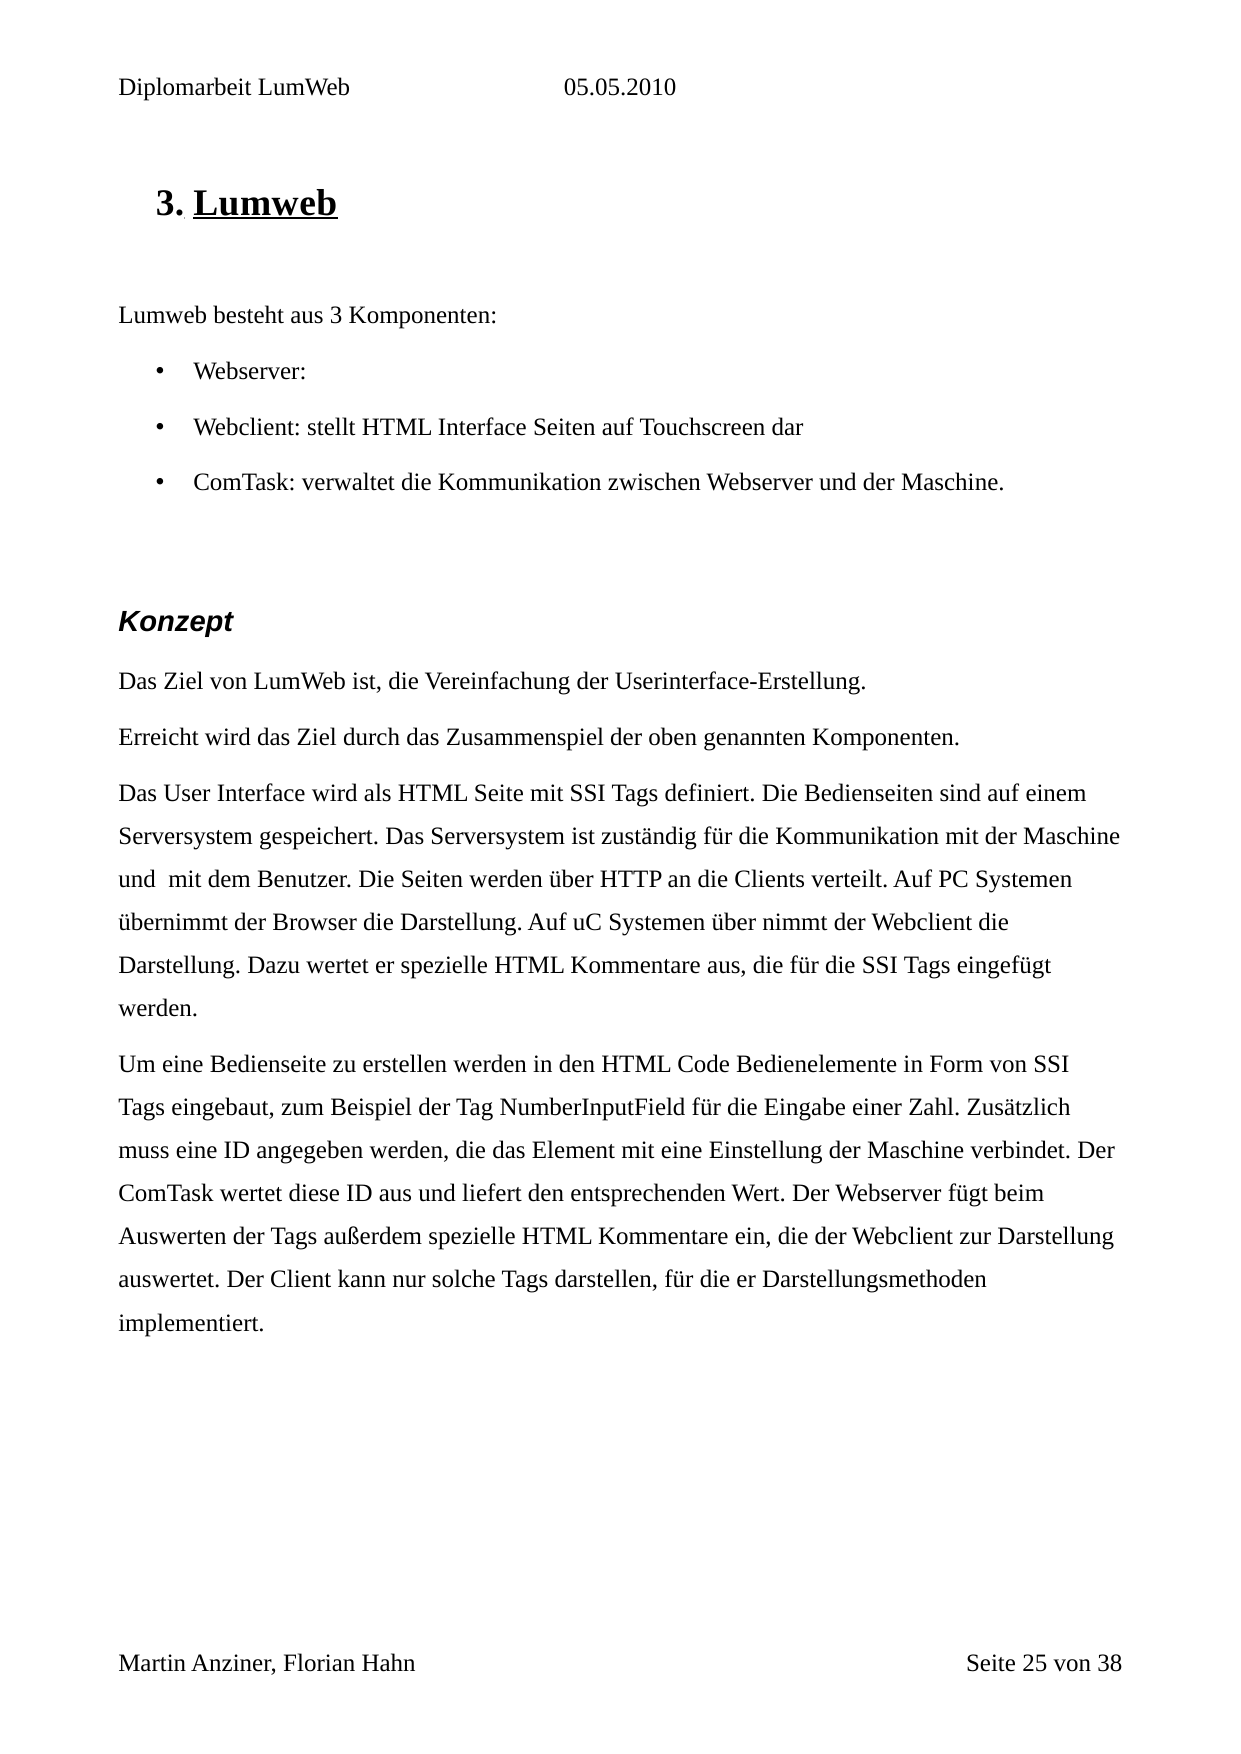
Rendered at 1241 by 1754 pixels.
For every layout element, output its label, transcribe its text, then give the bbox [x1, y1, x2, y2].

text Lumweb besteht aus 3 Komponenten: [118, 300, 1122, 329]
text Um eine Bedienseite zu erstellen werden in den HTML Code Bedienelemente in Form von SSI Tags eingebaut, zum Beispiel der Tag NumberInputField für die Eingabe einer Zahl. Zusätzlich muss eine ID angegeben werden, die das Element mit eine Einstellung der Maschine verbindet. Der ComTask wertet diese ID aus und liefert den entsprechenden Wert. Der Webserver fügt beim Auswerten der Tags außerdem spezielle HTML Kommentare ein, die der Webclient zur Darstellung auswertet. Der Client kann nur solche Tags darstellen, für die er Darstellungsmethoden implementiert. [118, 1049, 1122, 1336]
subtitle Lumweb [156, 180, 1122, 223]
text Das User Interface wird als HTML Seite mit SSI Tags definiert. Die Bedienseiten sind auf einem Serversystem gespeichert. Das Serversystem ist zuständig für die Kommunikation mit der Maschine und mit dem Benutzer. Die Seiten werden über HTTP an die Clients verteilt. Auf PC Systemen übernimmt der Browser die Darstellung. Auf uC Systemen über nimmt der Webclient die Darstellung. Dazu wertet er spezielle HTML Kommentare aus, die für die SSI Tags eingefügt werden. [118, 778, 1122, 1022]
list Webserver: [156, 356, 1122, 385]
subtitle Konzept [118, 603, 1122, 637]
list Webclient: stellt HTML Interface Seiten auf Touchscreen dar [156, 412, 1122, 440]
list ComTask: verwaltet die Kommunikation zwischen Webserver und der Maschine. [156, 467, 1122, 496]
text Erreicht wird das Ziel durch das Zusammenspiel der oben genannten Komponenten. [118, 722, 1122, 751]
text Das Ziel von LumWeb ist, die Vereinfachung der Userinterface-Erstellung. [118, 666, 1122, 695]
